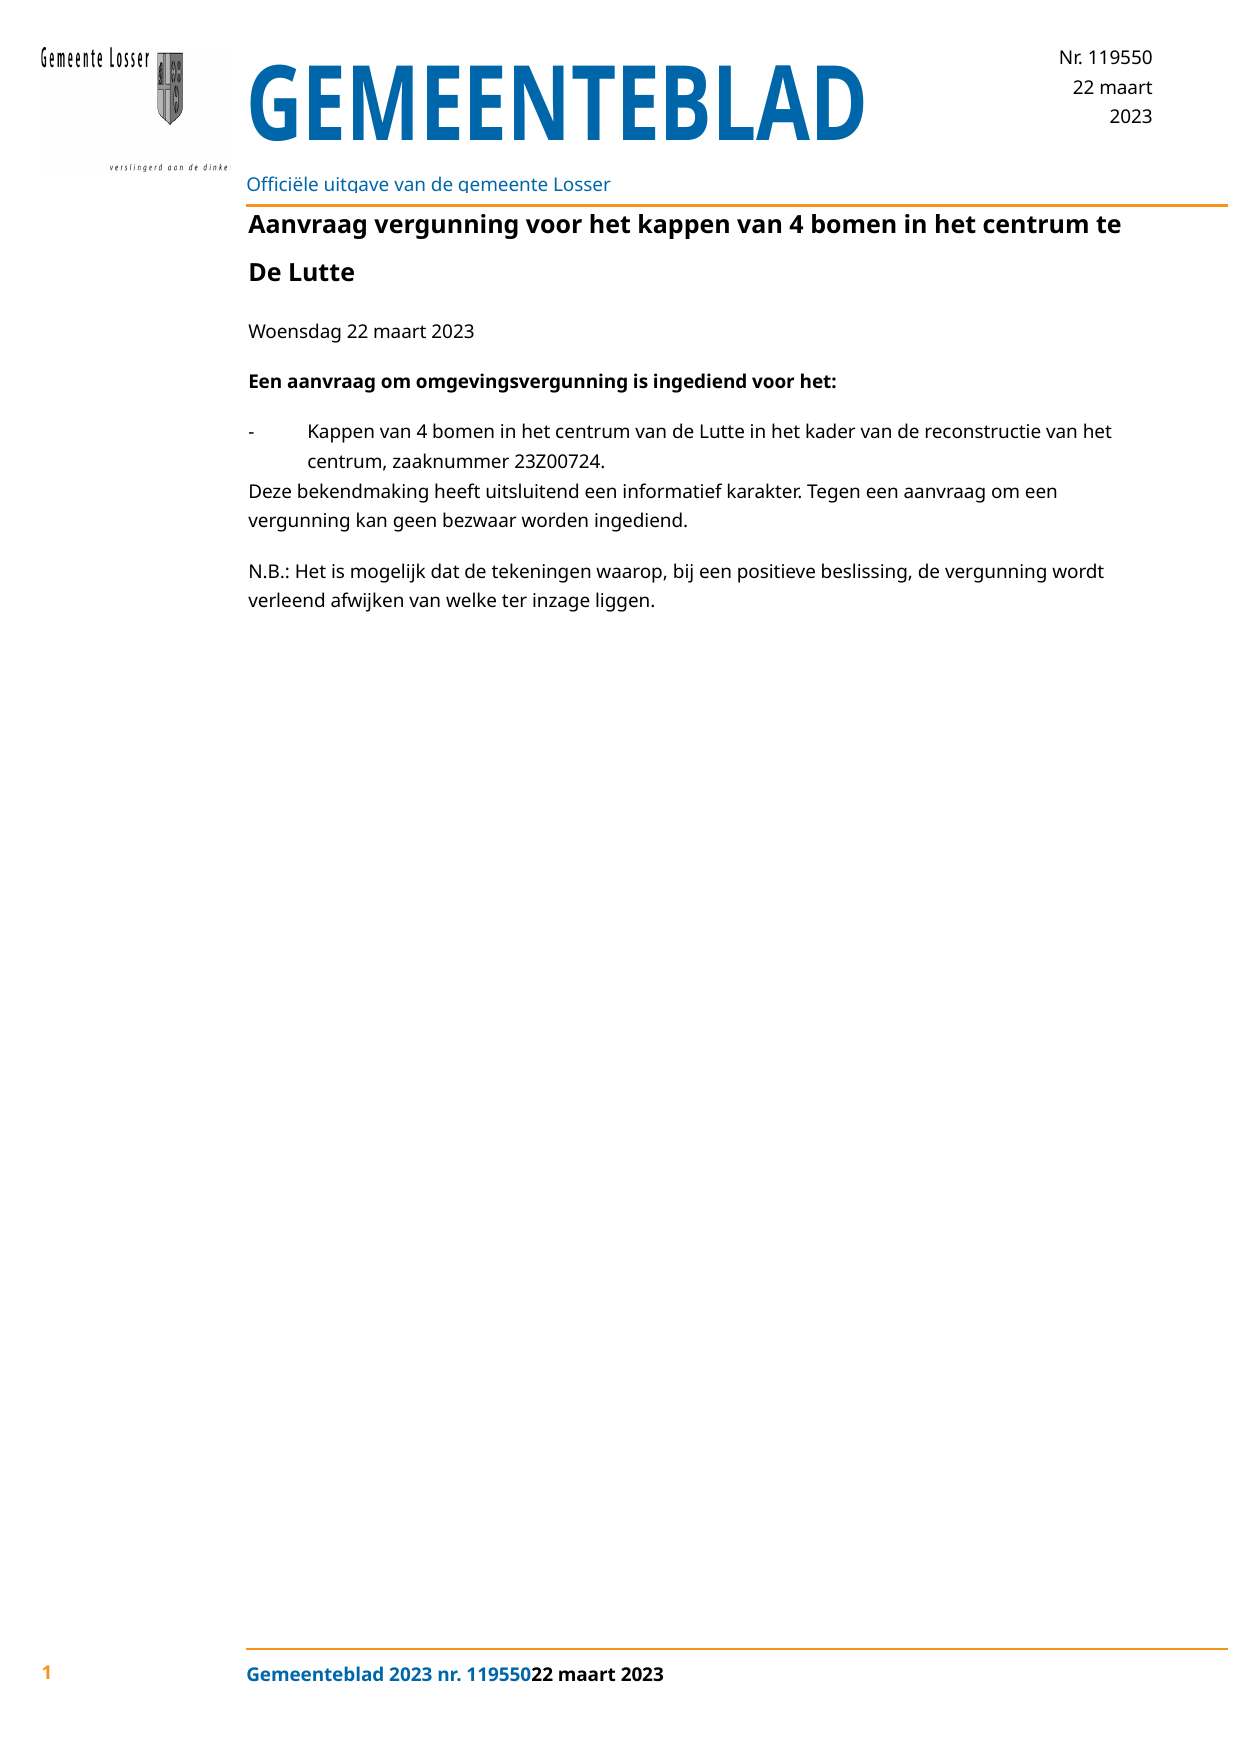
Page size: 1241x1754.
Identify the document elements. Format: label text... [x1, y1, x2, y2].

list Kappen van 4 bomen in het centrum van de Lutte in het kader van de reconstructie van het centrum, zaaknummer 23Z00724. [248, 419, 1152, 474]
text Woensdag 22 maart 2023 [248, 318, 1152, 344]
text Aanvraag vergunning voor het kappen van 4 bomen in het centrum te De Lutte [248, 207, 1152, 288]
text Deze bekendmaking heeft uitsluitend een informatief karakter. Tegen een aanvraag om een vergunning kan geen bezwaar worden ingediend. [248, 478, 1152, 533]
text N.B.: Het is mogelijk dat de tekeningen waarop, bij een positieve beslissing, de vergunning wordt verleend afwijken van welke ter inzage liggen. [248, 558, 1152, 613]
picture [41, 47, 231, 172]
text Een aanvraag om omgevingsvergunning is ingediend voor het: [248, 368, 1152, 394]
